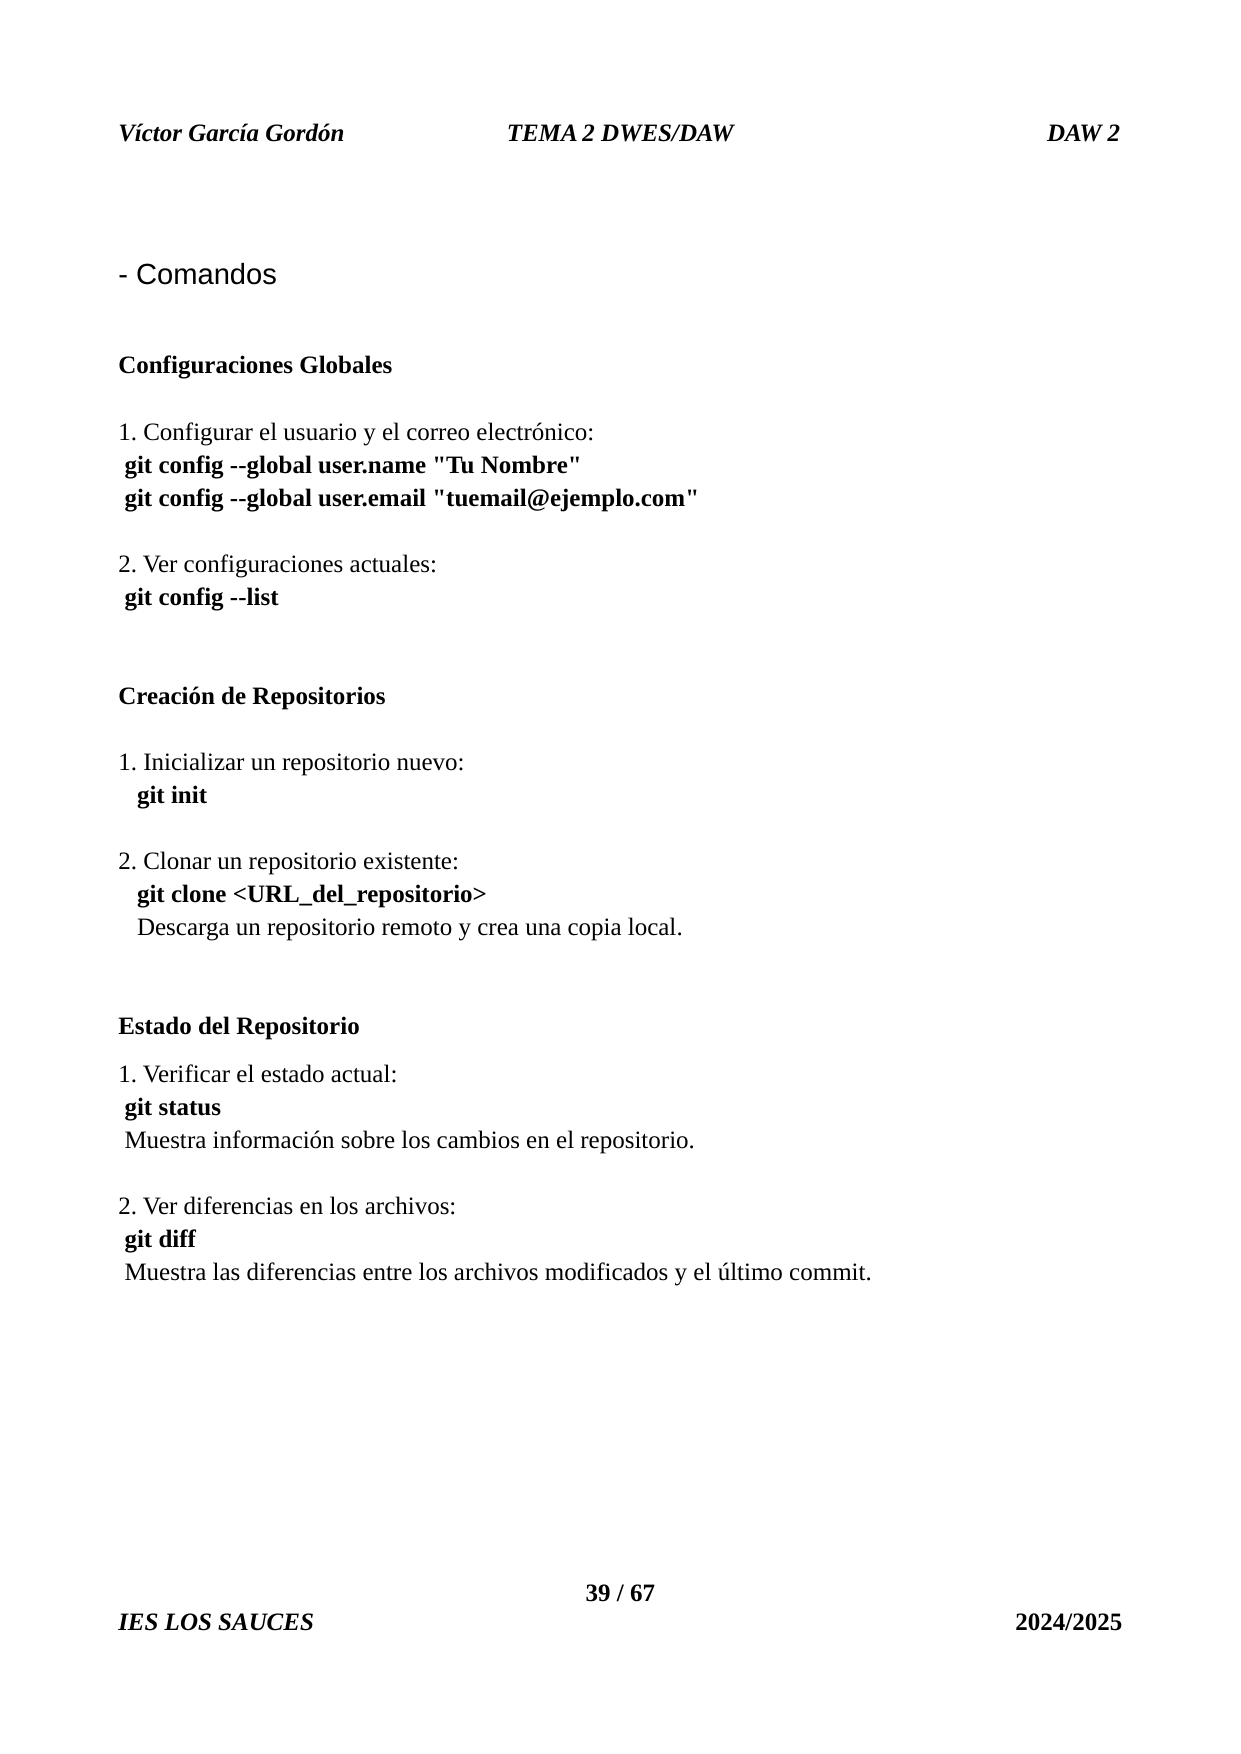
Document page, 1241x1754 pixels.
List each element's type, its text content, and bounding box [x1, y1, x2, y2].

subtitle - Comandos [118, 257, 1122, 291]
text 1. Verificar el estado actual: git status Muestra información sobre los cambios en el repositorio. 2. Ver diferencias en los archivos: git diff Muestra las diferencias entre los archivos modificados y el último commit. [118, 1059, 1122, 1286]
text Configuraciones Globales 1. Configurar el usuario y el correo electrónico: git config --global user.name "Tu Nombre" git config --global user.email "tuemail@ejemplo.com" 2. Ver configuraciones actuales: git config --list Creación de Repositorios 1. Inicializar un repositorio nuevo: git init 2. Clonar un repositorio existente: git clone <URL_del_repositorio> Descarga un repositorio remoto y crea una copia local. Estado del Repositorio [118, 351, 1122, 1040]
